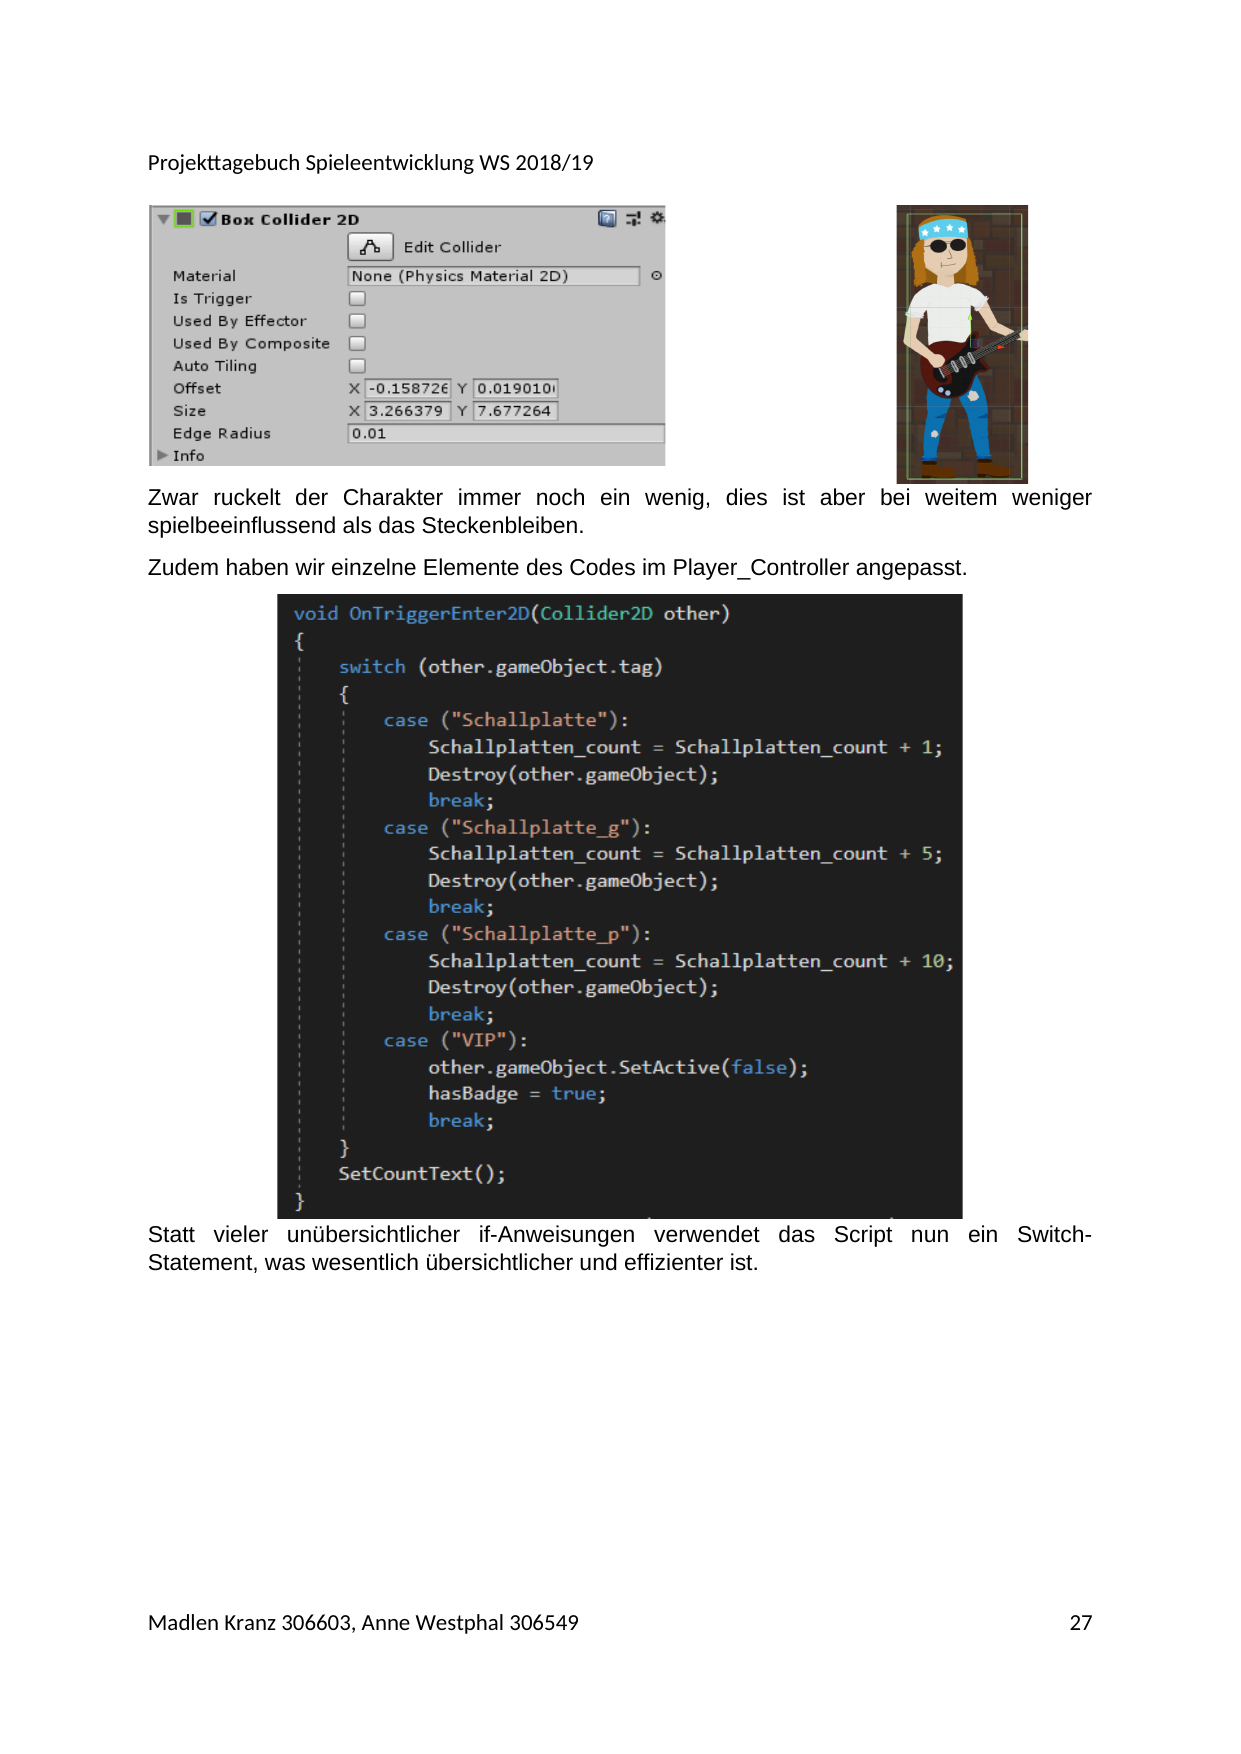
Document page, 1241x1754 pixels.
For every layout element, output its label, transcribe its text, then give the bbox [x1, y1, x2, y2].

picture [149, 205, 666, 466]
picture [896, 205, 1029, 484]
text Zwar ruckelt der Charakter immer noch ein wenig, dies ist aber bei weitem weniger spielbeeinflussend als das Steckenbleiben. [148, 484, 1093, 539]
text Zudem haben wir einzelne Elemente des Codes im Player_Controller angepasst. [148, 553, 1093, 580]
text Statt vieler unübersichtlicher if-Anweisungen verwendet das Script nun ein Switch-Statement, was wesentlich übersichtlicher und effizienter ist. [148, 1219, 1093, 1276]
picture [277, 594, 963, 1219]
